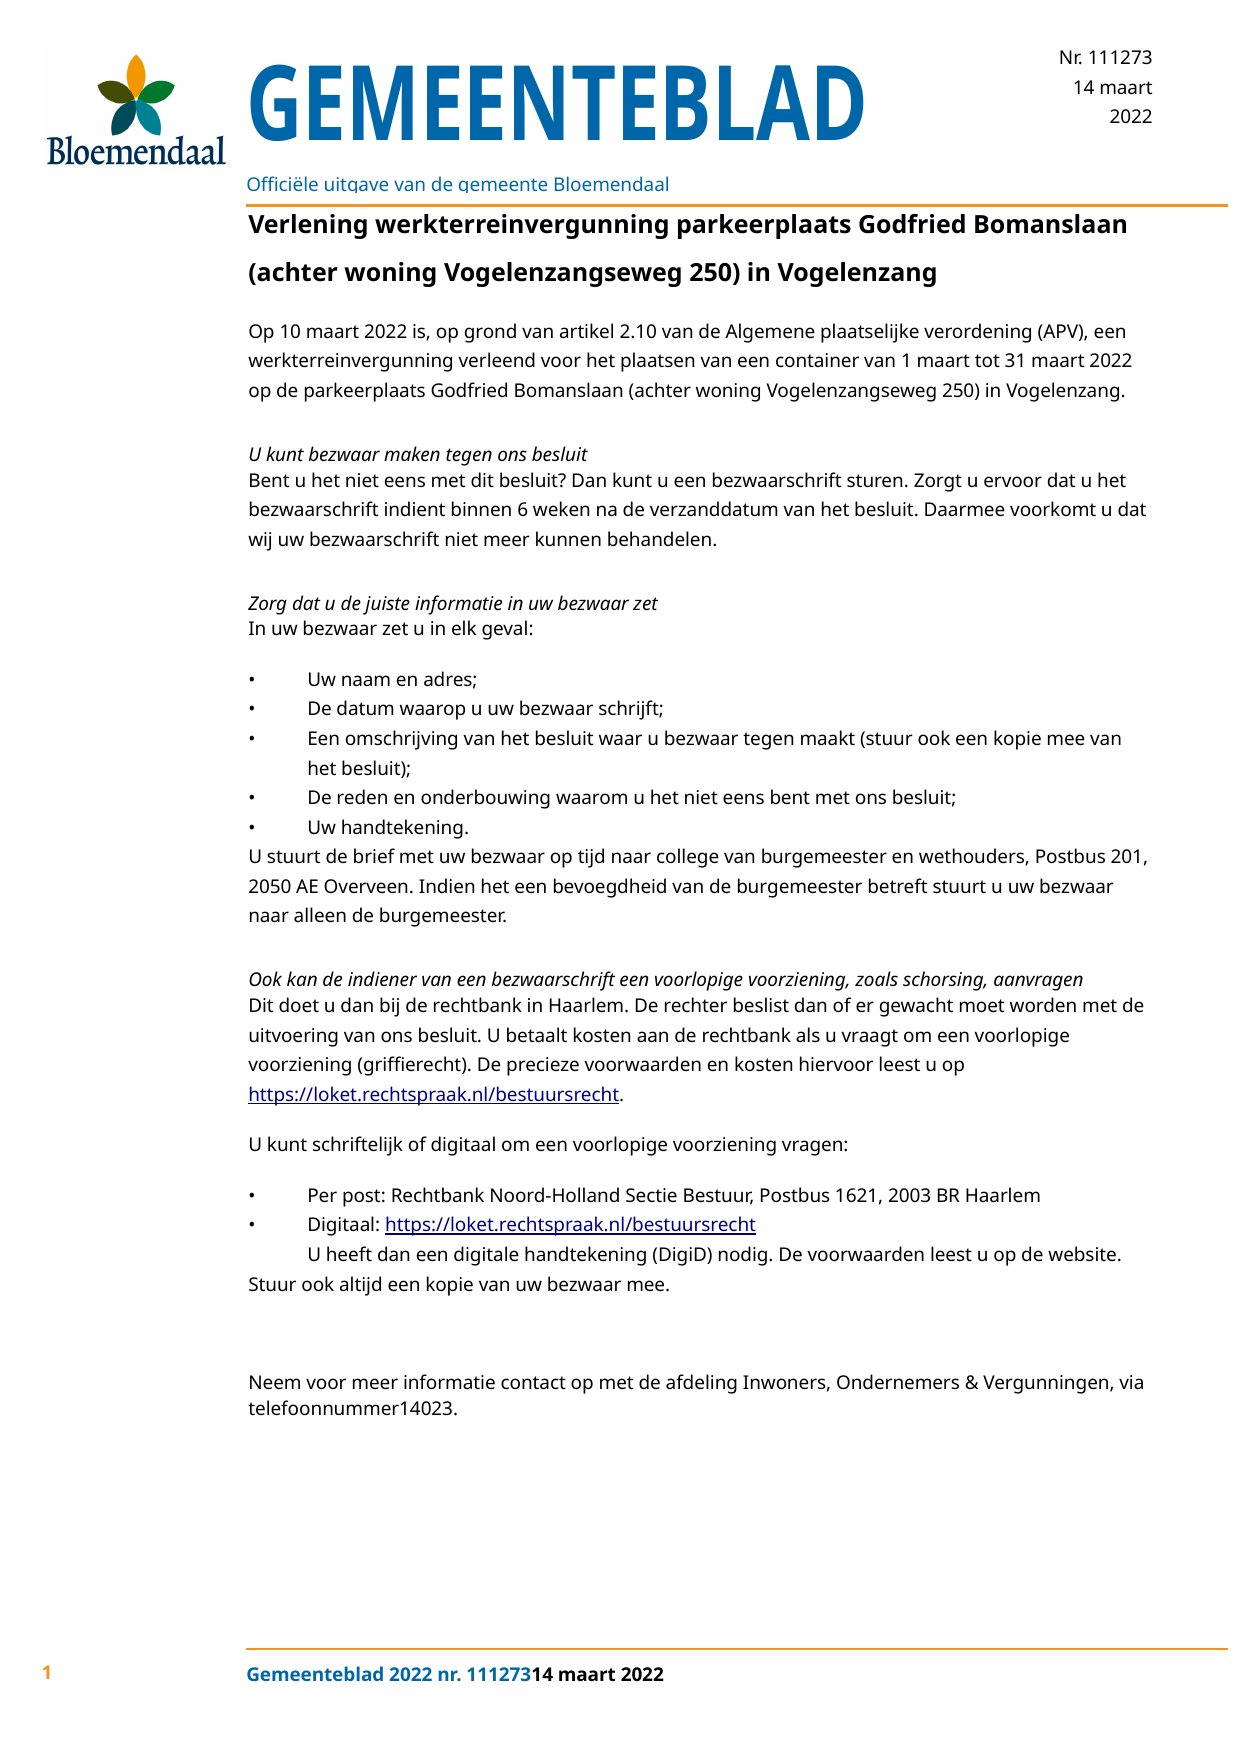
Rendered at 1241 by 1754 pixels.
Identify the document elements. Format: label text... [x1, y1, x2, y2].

list U heeft dan een digitale handtekening (DigiD) nodig. De voorwaarden leest u op de website. [248, 1241, 1152, 1267]
text Stuur ook altijd een kopie van uw bezwaar mee. [248, 1271, 1152, 1296]
text Zorg dat u de juiste informatie in uw bezwaar zet [248, 590, 1152, 616]
text Dit doet u dan bij de rechtbank in Haarlem. De rechter beslist dan of er gewacht moet worden met de uitvoering van ons besluit. U betaalt kosten aan de rechtbank als u vraagt om een voorlopige voorziening (griffierecht). De precieze voorwaarden en kosten hiervoor leest u op https://loket.rechtspraak.nl/bestuursrecht. [248, 992, 1152, 1107]
text Verlening werkterreinvergunning parkeerplaats Godfried Bomanslaan (achter woning Vogelenzangseweg 250) in Vogelenzang [248, 207, 1152, 288]
text Neem voor meer informatie contact op met de afdeling Inwoners, Ondernemers & Vergunningen, via telefoonnummer14023. [248, 1369, 1152, 1420]
text U stuurt de brief met uw bezwaar op tijd naar college van burgemeester en wethouders, Postbus 201, 2050 AE Overveen. Indien het een bevoegdheid van de burgemeester betreft stuurt u uw bezwaar naar alleen de burgemeester. [248, 843, 1152, 928]
list Uw handtekening. [248, 814, 1152, 840]
list De datum waarop u uw bezwaar schrijft; [248, 696, 1152, 721]
list De reden en onderbouwing waarom u het niet eens bent met ons besluit; [248, 784, 1152, 810]
text Op 10 maart 2022 is, op grond van artikel 2.10 van de Algemene plaatselijke verordening (APV), een werkterreinvergunning verleend voor het plaatsen van een container van 1 maart tot 31 maart 2022 op de parkeerplaats Godfried Bomanslaan (achter woning Vogelenzangseweg 250) in Vogelenzang. [248, 318, 1152, 403]
text Ook kan de indiener van een bezwaarschrift een voorlopige voorziening, zoals schorsing, aanvragen [248, 967, 1152, 992]
list Digitaal: https://loket.rechtspraak.nl/bestuursrecht [248, 1212, 1152, 1237]
text U kunt bezwaar maken tegen ons besluit [248, 441, 1152, 467]
text U kunt schriftelijk of digitaal om een voorlopige voorziening vragen: [248, 1132, 1152, 1157]
text Bent u het niet eens met dit besluit? Dan kunt u een bezwaarschrift sturen. Zorgt u ervoor dat u het bezwaarschrift indient binnen 6 weken na de verzanddatum van het besluit. Daarmee voorkomt u dat wij uw bezwaarschrift niet meer kunnen behandelen. [248, 467, 1152, 552]
text In uw bezwaar zet u in elk geval: [248, 616, 1152, 641]
list Per post: Rechtbank Noord-Holland Sectie Bestuur, Postbus 1621, 2003 BR Haarlem [248, 1182, 1152, 1208]
picture [41, 47, 231, 172]
list Uw naam en adres; [248, 666, 1152, 692]
list Een omschrijving van het besluit waar u bezwaar tegen maakt (stuur ook een kopie mee van het besluit); [248, 725, 1152, 781]
